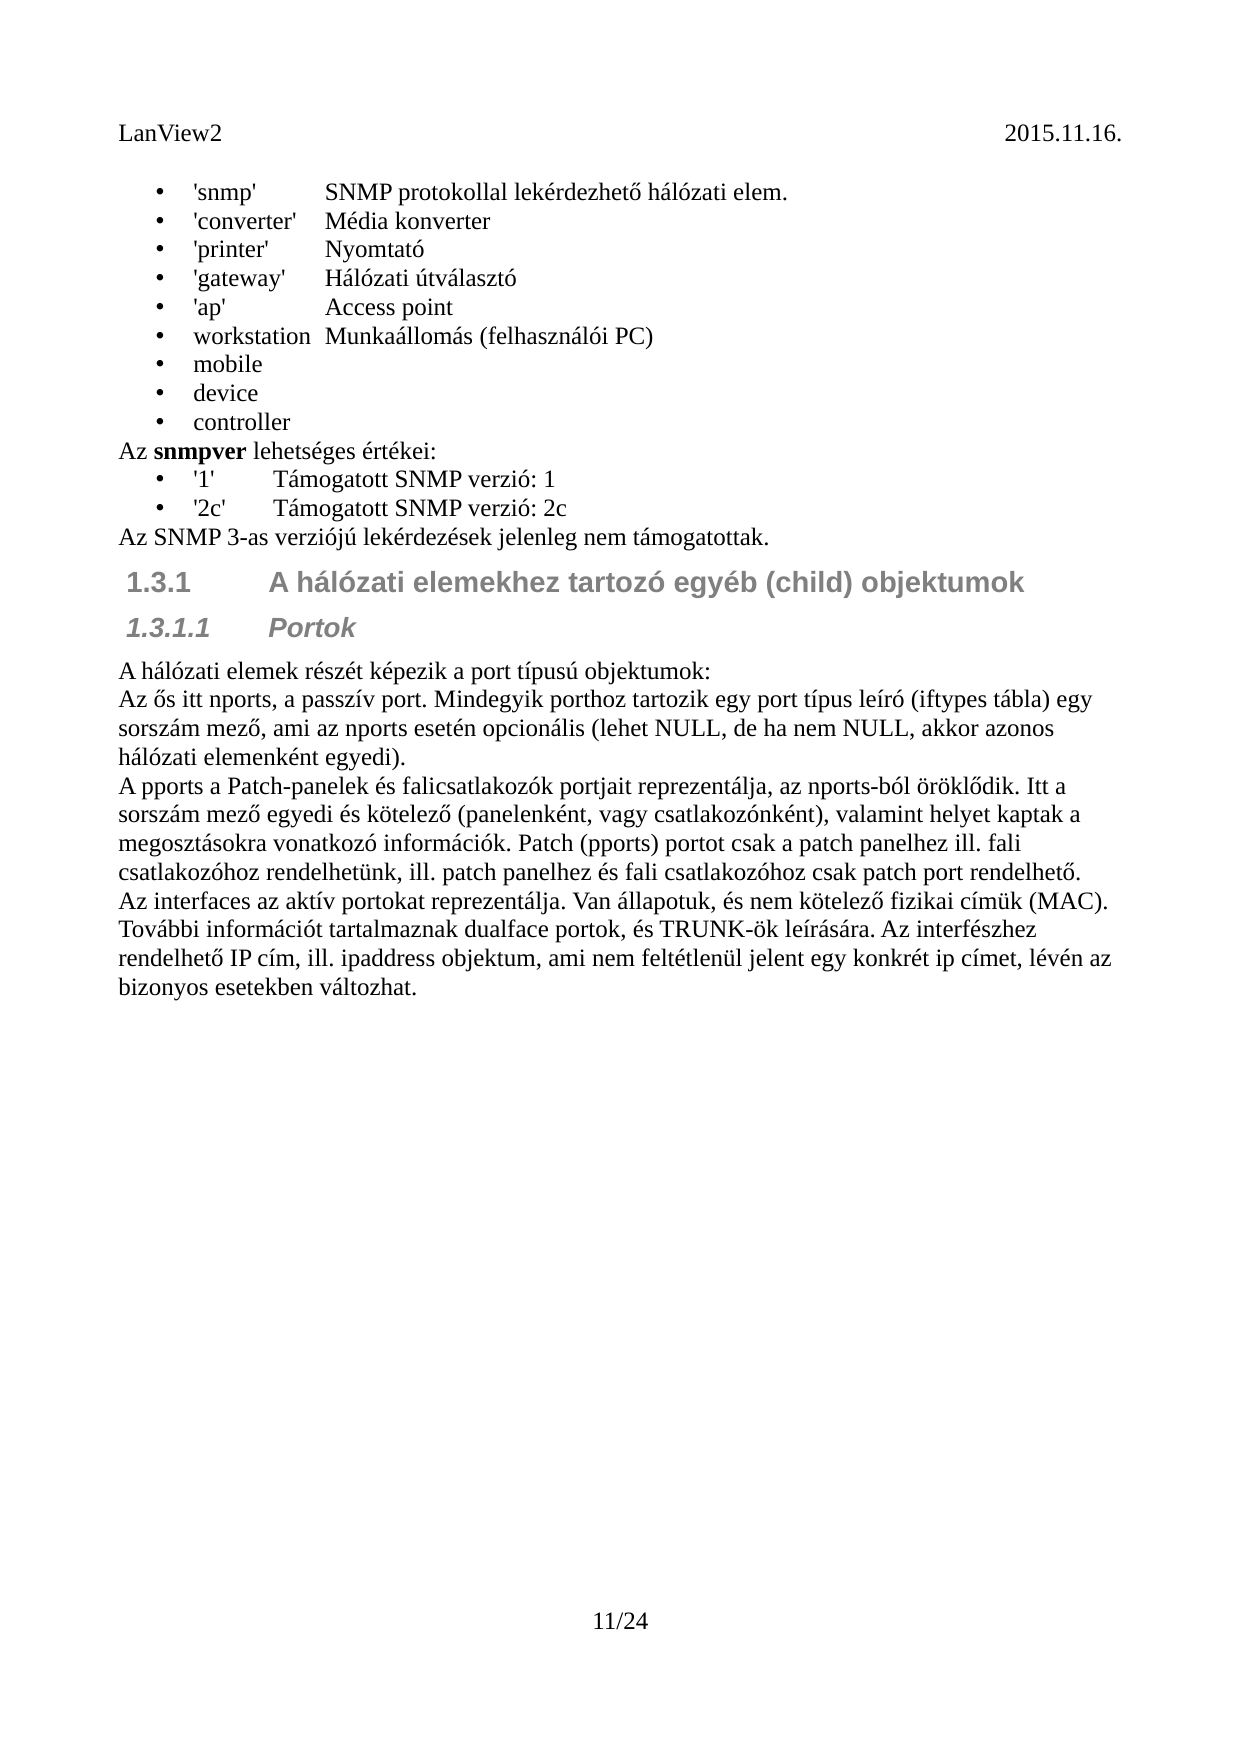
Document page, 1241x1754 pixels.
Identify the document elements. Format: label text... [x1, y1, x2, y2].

subtitle A hálózati elemekhez tartozó egyéb (child) objektumok [118, 565, 1122, 599]
list 'snmp' SNMP protokollal lekérdezhető hálózati elem. [156, 177, 1122, 206]
text Az interfaces az aktív portokat reprezentálja. Van állapotuk, és nem kötelező fizikai címük (MAC). További információt tartalmaznak dualface portok, és TRUNK-ök leírására. Az interfészhez rendelhető IP cím, ill. ipaddress objektum, ami nem feltétlenül jelent egy konkrét ip címet, lévén az bizonyos esetekben változhat. [118, 886, 1122, 1001]
list device [156, 378, 1122, 407]
list mobile [156, 349, 1122, 378]
text Az SNMP 3-as verziójú lekérdezések jelenleg nem támogatottak. [118, 522, 1122, 551]
list 'converter' Média konverter [156, 206, 1122, 234]
subtitle Portok [118, 611, 1122, 643]
list controller [156, 407, 1122, 436]
text A hálózati elemek részét képezik a port típusú objektumok: [118, 656, 1122, 684]
list 'ap' Access point [156, 292, 1122, 321]
list '2c' Támogatott SNMP verzió: 2c [156, 493, 1122, 522]
list 'gateway' Hálózati útválasztó [156, 263, 1122, 292]
text Az ős itt nports, a passzív port. Mindegyik porthoz tartozik egy port típus leíró (iftypes tábla) egy sorszám mező, ami az nports esetén opcionális (lehet NULL, de ha nem NULL, akkor azonos hálózati elemenként egyedi). [118, 684, 1122, 771]
list workstation Munkaállomás (felhasználói PC) [156, 321, 1122, 349]
text Az snmpver lehetséges értékei: [118, 436, 1122, 464]
list '1' Támogatott SNMP verzió: 1 [156, 464, 1122, 493]
text A pports a Patch-panelek és falicsatlakozók portjait reprezentálja, az nports-ból öröklődik. Itt a sorszám mező egyedi és kötelező (panelenként, vagy csatlakozónként), valamint helyet kaptak a megosztásokra vonatkozó információk. Patch (pports) portot csak a patch panelhez ill. fali csatlakozóhoz rendelhetünk, ill. patch panelhez és fali csatlakozóhoz csak patch port rendelhető. [118, 771, 1122, 886]
list 'printer' Nyomtató [156, 234, 1122, 263]
